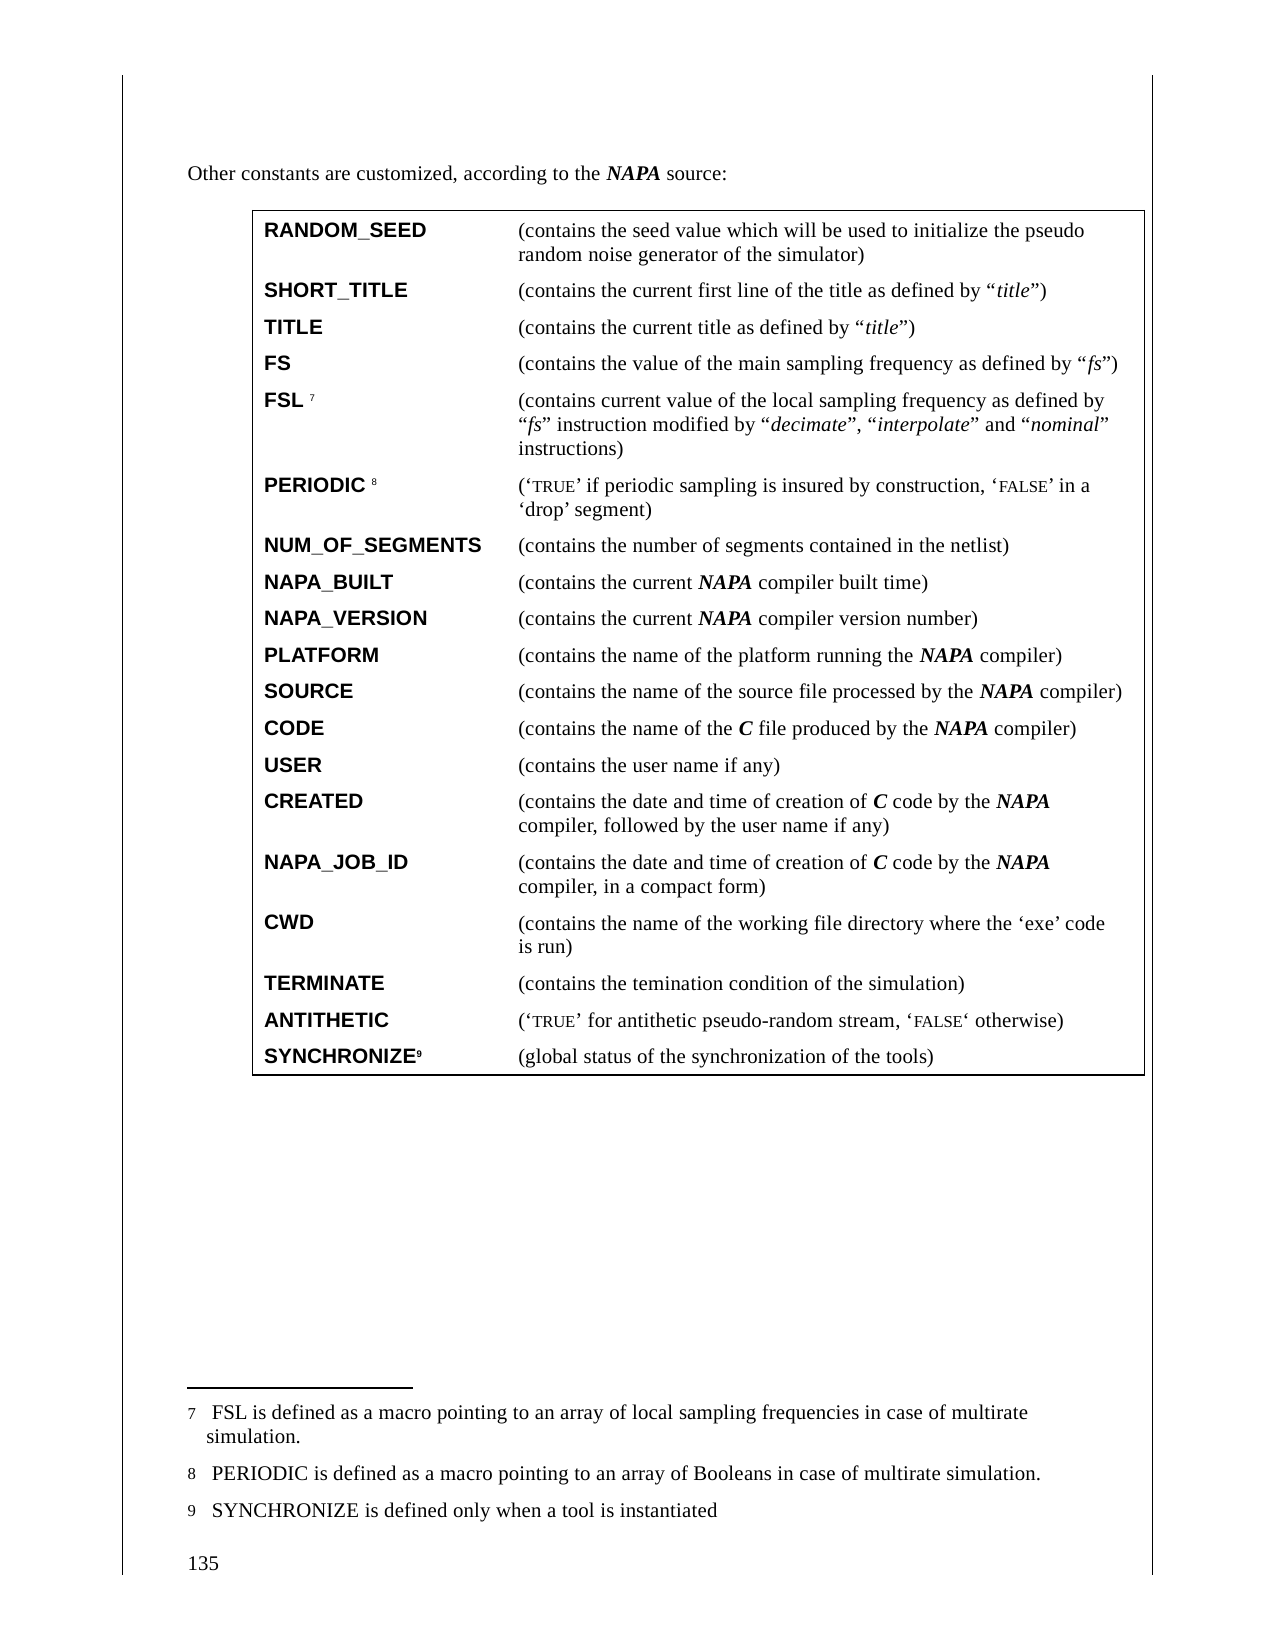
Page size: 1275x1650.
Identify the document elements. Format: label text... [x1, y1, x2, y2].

table_cell (contains the user name if any) [507, 746, 1144, 783]
table_cell USER [253, 746, 507, 783]
table_cell SYNCHRONIZE [253, 1038, 507, 1074]
table_cell (contains the name of the source file processed by the NAPA compiler) [507, 673, 1144, 710]
table_cell (contains the temination condition of the simulation) [507, 965, 1144, 1001]
table_cell (contains the current first line of the title as defined by “title”) [507, 272, 1144, 308]
table_cell SHORT_TITLE [253, 272, 507, 308]
table_cell ANTITHETIC [253, 1001, 507, 1038]
table_cell (contains the current NAPA compiler version number) [507, 600, 1144, 637]
table_cell CODE [253, 710, 507, 746]
table_header (contains the seed value which will be used to initialize the pseudo random noise generator of the simulator) [507, 211, 1144, 272]
table_cell (contains the name of the C file produced by the NAPA compiler) [507, 710, 1144, 746]
table_cell PLATFORM [253, 637, 507, 673]
table_cell SOURCE [253, 673, 507, 710]
table_cell CREATED [253, 783, 507, 843]
table_cell (contains the name of the working file directory where the ‘exe’ code is run) [507, 904, 1144, 965]
table_cell TITLE [253, 309, 507, 345]
table_header RANDOM_SEED [253, 211, 507, 272]
table_cell (contains the date and time of creation of C code by the NAPA compiler, followed by the user name if any) [507, 783, 1144, 843]
table_cell (contains current value of the local sampling frequency as defined by “fs” instruction modified by “decimate”, “interpolate” and “nominal” instructions) [507, 382, 1144, 466]
table_cell NAPA_JOB_ID [253, 844, 507, 904]
text Other constants are customized, according to the NAPA source: [187, 112, 1087, 185]
table_cell TERMINATE [253, 965, 507, 1001]
table_cell (‘true’ if periodic sampling is insured by construction, ‘false’ in a ‘drop’ segment) [507, 466, 1144, 527]
table_cell NUM_OF_SEGMENTS [253, 527, 507, 563]
table_cell (contains the current NAPA compiler built time) [507, 564, 1144, 600]
table_cell (contains the name of the platform running the NAPA compiler) [507, 637, 1144, 673]
table_cell NAPA_VERSION [253, 600, 507, 637]
table_cell (contains the number of segments contained in the netlist) [507, 527, 1144, 563]
table_cell CWD [253, 904, 507, 965]
table_cell FS [253, 345, 507, 382]
table_cell FSL [253, 382, 507, 466]
table_cell (‘true’ for antithetic pseudo-random stream, ‘false‘ otherwise) [507, 1001, 1144, 1038]
table_cell (contains the date and time of creation of C code by the NAPA compiler, in a compact form) [507, 844, 1144, 904]
table_cell (contains the current title as defined by “title”) [507, 309, 1144, 345]
table_cell (global status of the synchronization of the tools) [507, 1038, 1144, 1074]
table_cell (contains the value of the main sampling frequency as defined by “fs”) [507, 345, 1144, 382]
table_cell NAPA_BUILT [253, 564, 507, 600]
table_cell PERIODIC [253, 466, 507, 527]
